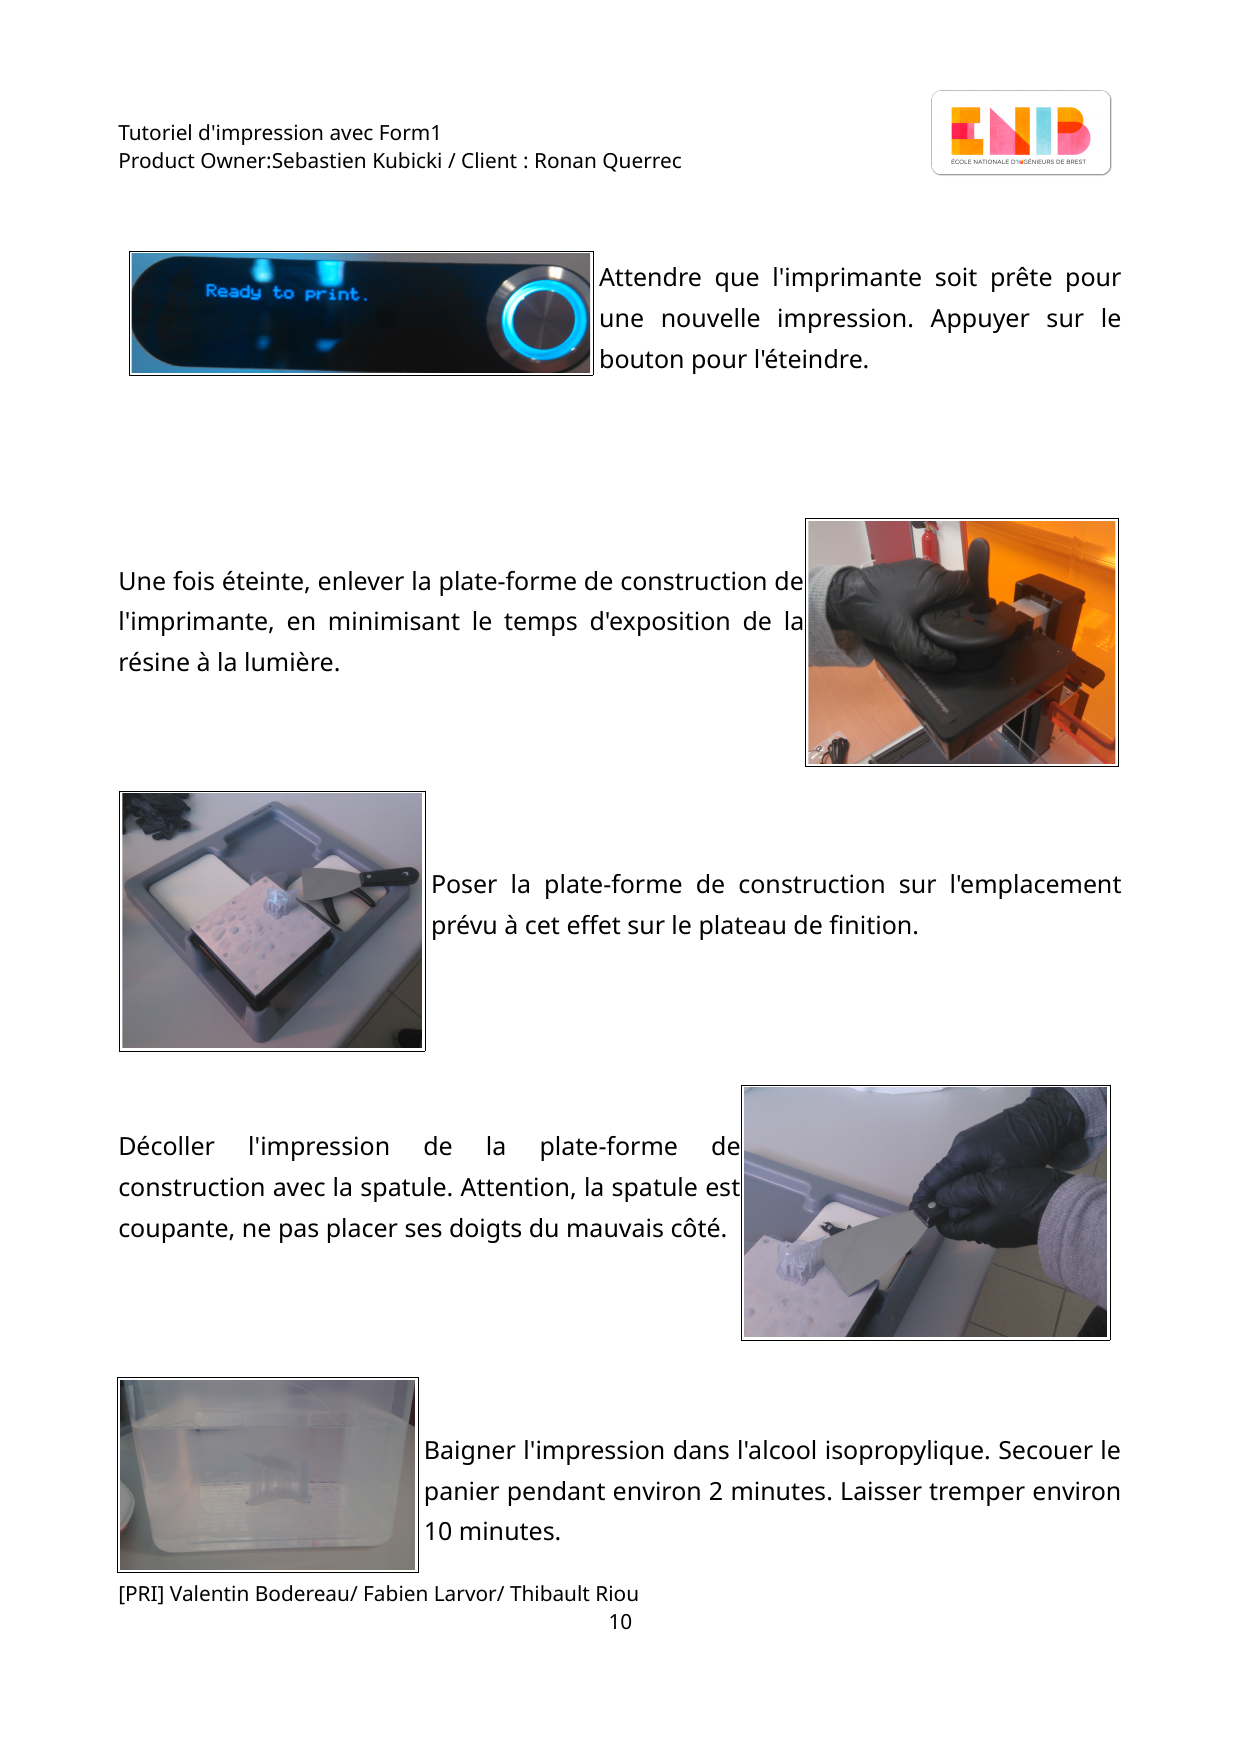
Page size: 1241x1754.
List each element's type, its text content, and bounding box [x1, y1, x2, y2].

picture [122, 793, 284, 1048]
text [130, 252, 593, 375]
text Attendre que l'imprimante soit prête pour une nouvelle impression. Appuyer sur le bouton pour l'éteindre. [594, 260, 1122, 376]
picture [131, 269, 590, 318]
text Une fois éteinte, enlever la plate-forme de construction de l'imprimante, en minimisant le temps d'exposition de la résine à la lumière. [118, 563, 805, 679]
picture [930, 90, 1113, 177]
text Baigner l'impression dans l'alcool isopropylique. Secouer le panier pendant environ 2 minutes. Laisser tremper environ 10 minutes. [419, 1432, 1122, 1548]
picture [538, 282, 564, 287]
picture [504, 284, 574, 318]
text Poser la plate-forme de construction sur l'emplacement prévu à cet effet sur le plateau de finition. [426, 867, 1122, 941]
picture [808, 521, 1116, 764]
picture [120, 1380, 415, 1570]
text Décoller l'impression de la plate-forme de construction avec la spatule. Attention, la spatule est coupante, ne pas placer ses doigts du mauvais côté. [118, 1129, 741, 1245]
